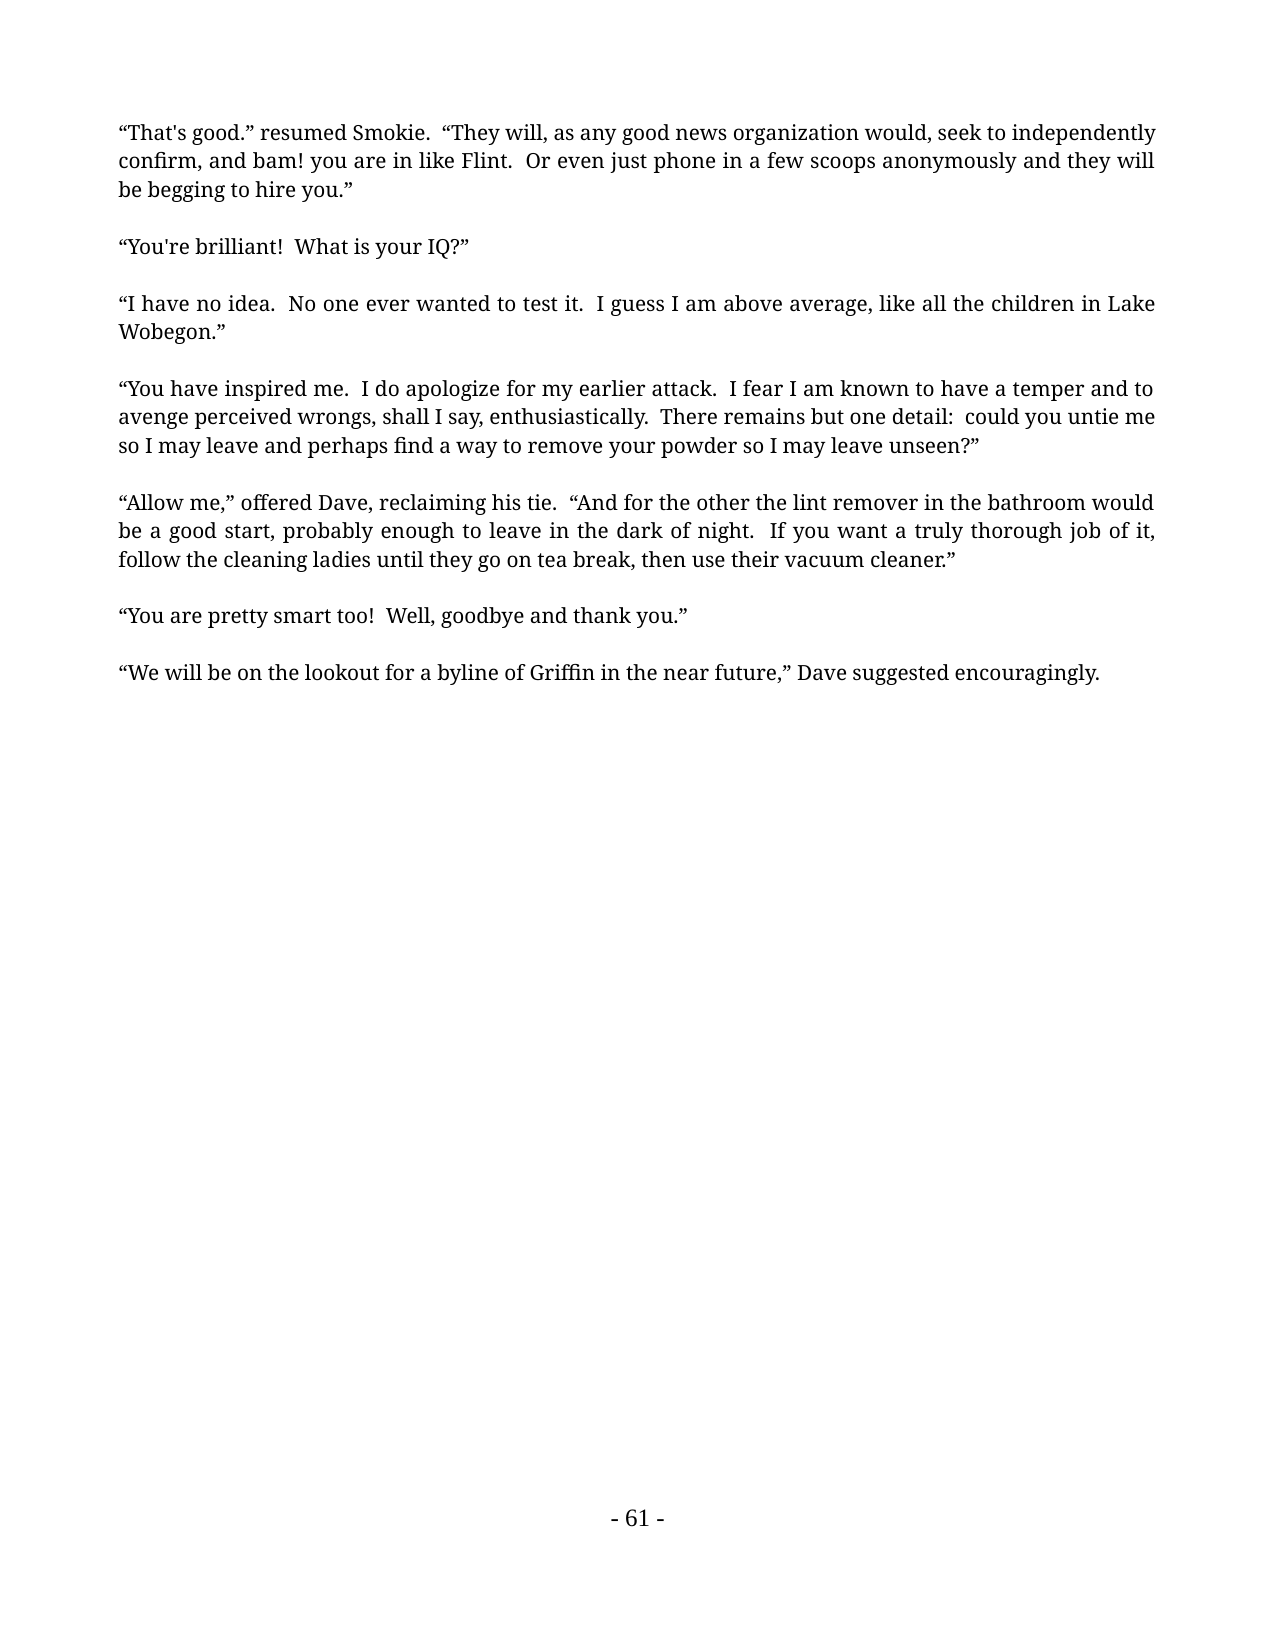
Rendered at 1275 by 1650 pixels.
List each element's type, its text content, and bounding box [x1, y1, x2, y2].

text “You are pretty smart too! Well, goodbye and thank you.” [118, 602, 1157, 630]
text “You're brilliant! What is your IQ?” [118, 232, 1157, 260]
text “We will be on the lookout for a byline of Griffin in the near future,” Dave suggested encouragingly. [118, 658, 1157, 687]
text “I have no idea. No one ever wanted to test it. I guess I am above average, like all the children in Lake Wobegon.” [118, 289, 1157, 346]
text “That's good.” resumed Smokie. “They will, as any good news organization would, seek to independently confirm, and bam! you are in like Flint. Or even just phone in a few scoops anonymously and they will be begging to hire you.” [118, 118, 1157, 203]
text “Allow me,” offered Dave, reclaiming his tie. “And for the other the lint remover in the bathroom would be a good start, probably enough to leave in the dark of night. If you want a truly thorough job of it, follow the cleaning ladies until they go on tea break, then use their vacuum cleaner.” [118, 488, 1157, 573]
text “You have inspired me. I do apologize for my earlier attack. I fear I am known to have a temper and to avenge perceived wrongs, shall I say, enthusiastically. There remains but one detail: could you untie me so I may leave and perhaps find a way to remove your powder so I may leave unseen?” [118, 374, 1157, 459]
